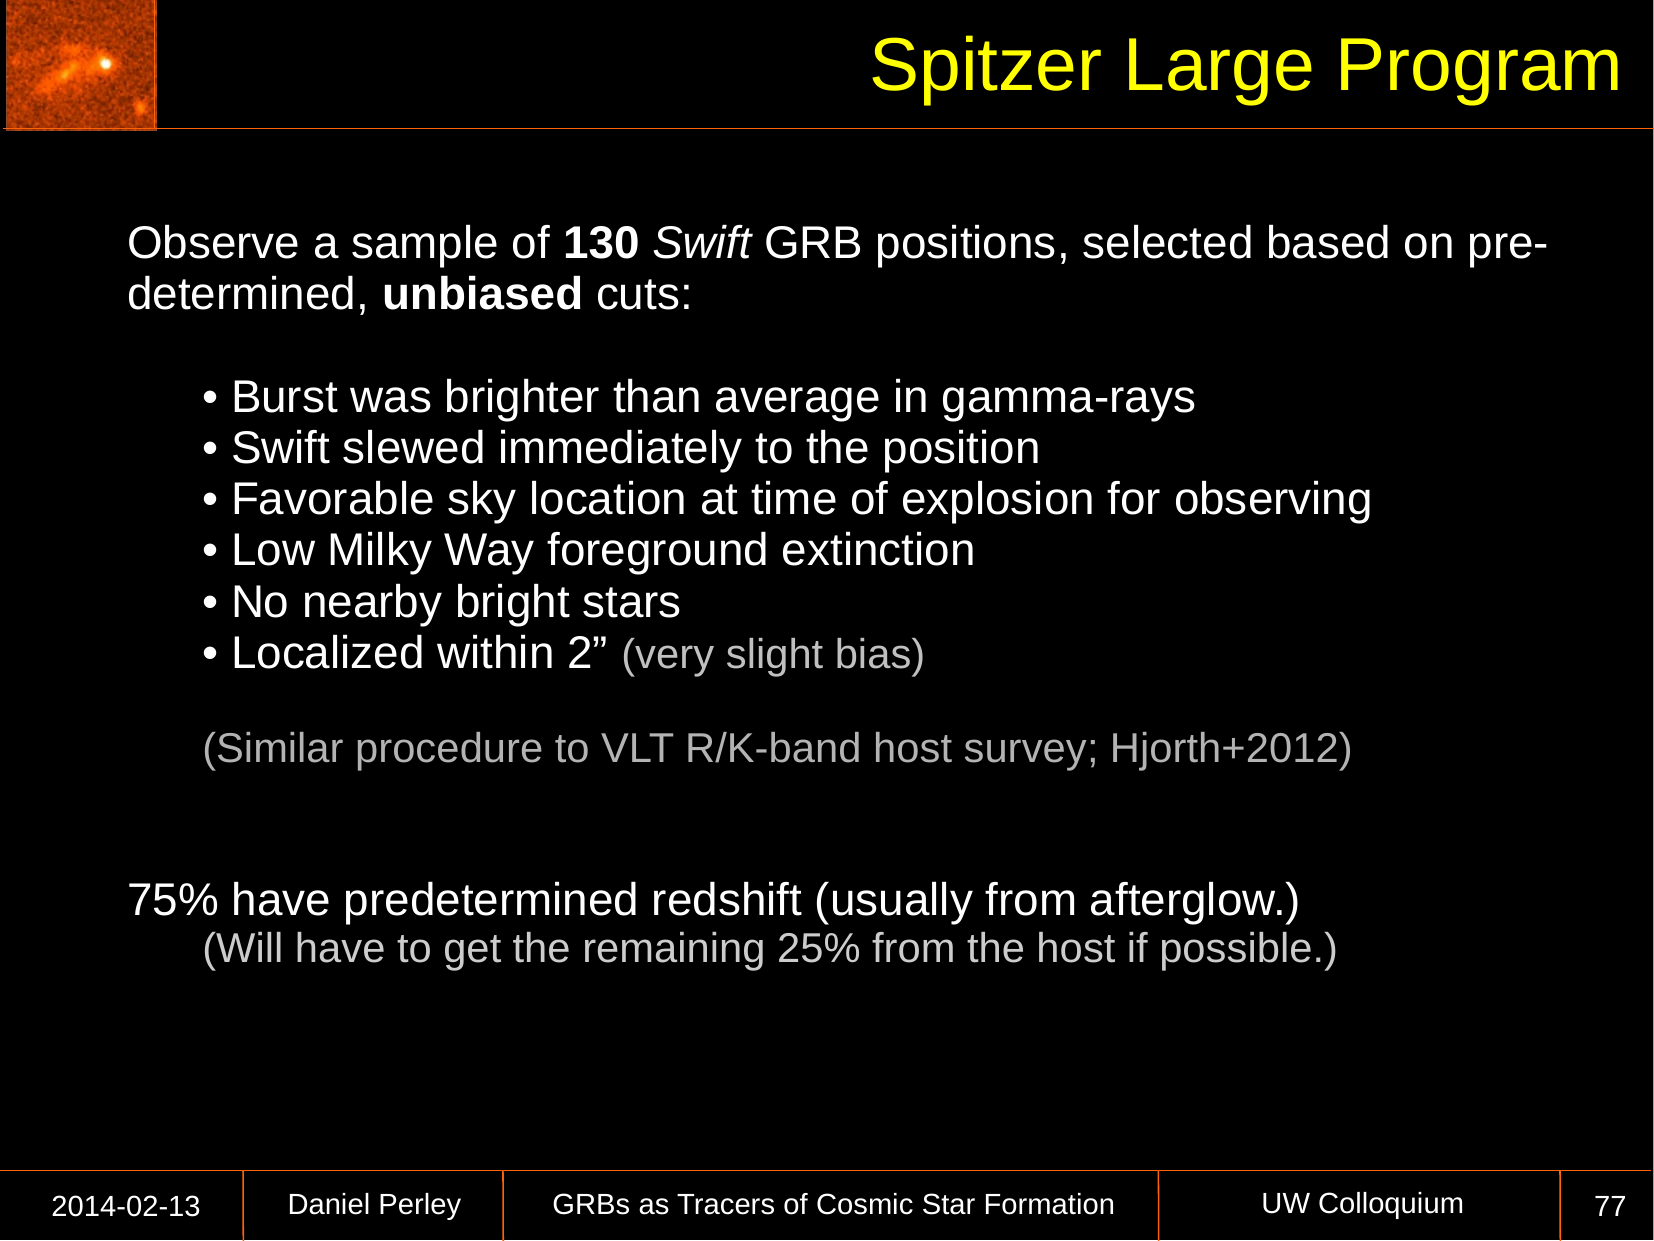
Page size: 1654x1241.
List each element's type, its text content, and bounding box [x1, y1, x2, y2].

text_box Observe a sample of 130 Swift GRB positions, selected based on pre-determined, unbiased cuts: • Burst was brighter than average in gamma-rays • Swift slewed immediately to the position • Favorable sky location at time of explosion for observing • Low Milky Way foreground extinction • No nearby bright stars • Localized within 2” (very slight bias) (Similar procedure to VLT R/K-band host survey; Hjorth+2012) 75% have predetermined redshift (usually from afterglow.) (Will have to get the remaining 25% from the host if possible.) [112, 209, 1576, 1077]
picture [7, 0, 154, 128]
title Spitzer Large Program [187, 21, 1624, 108]
